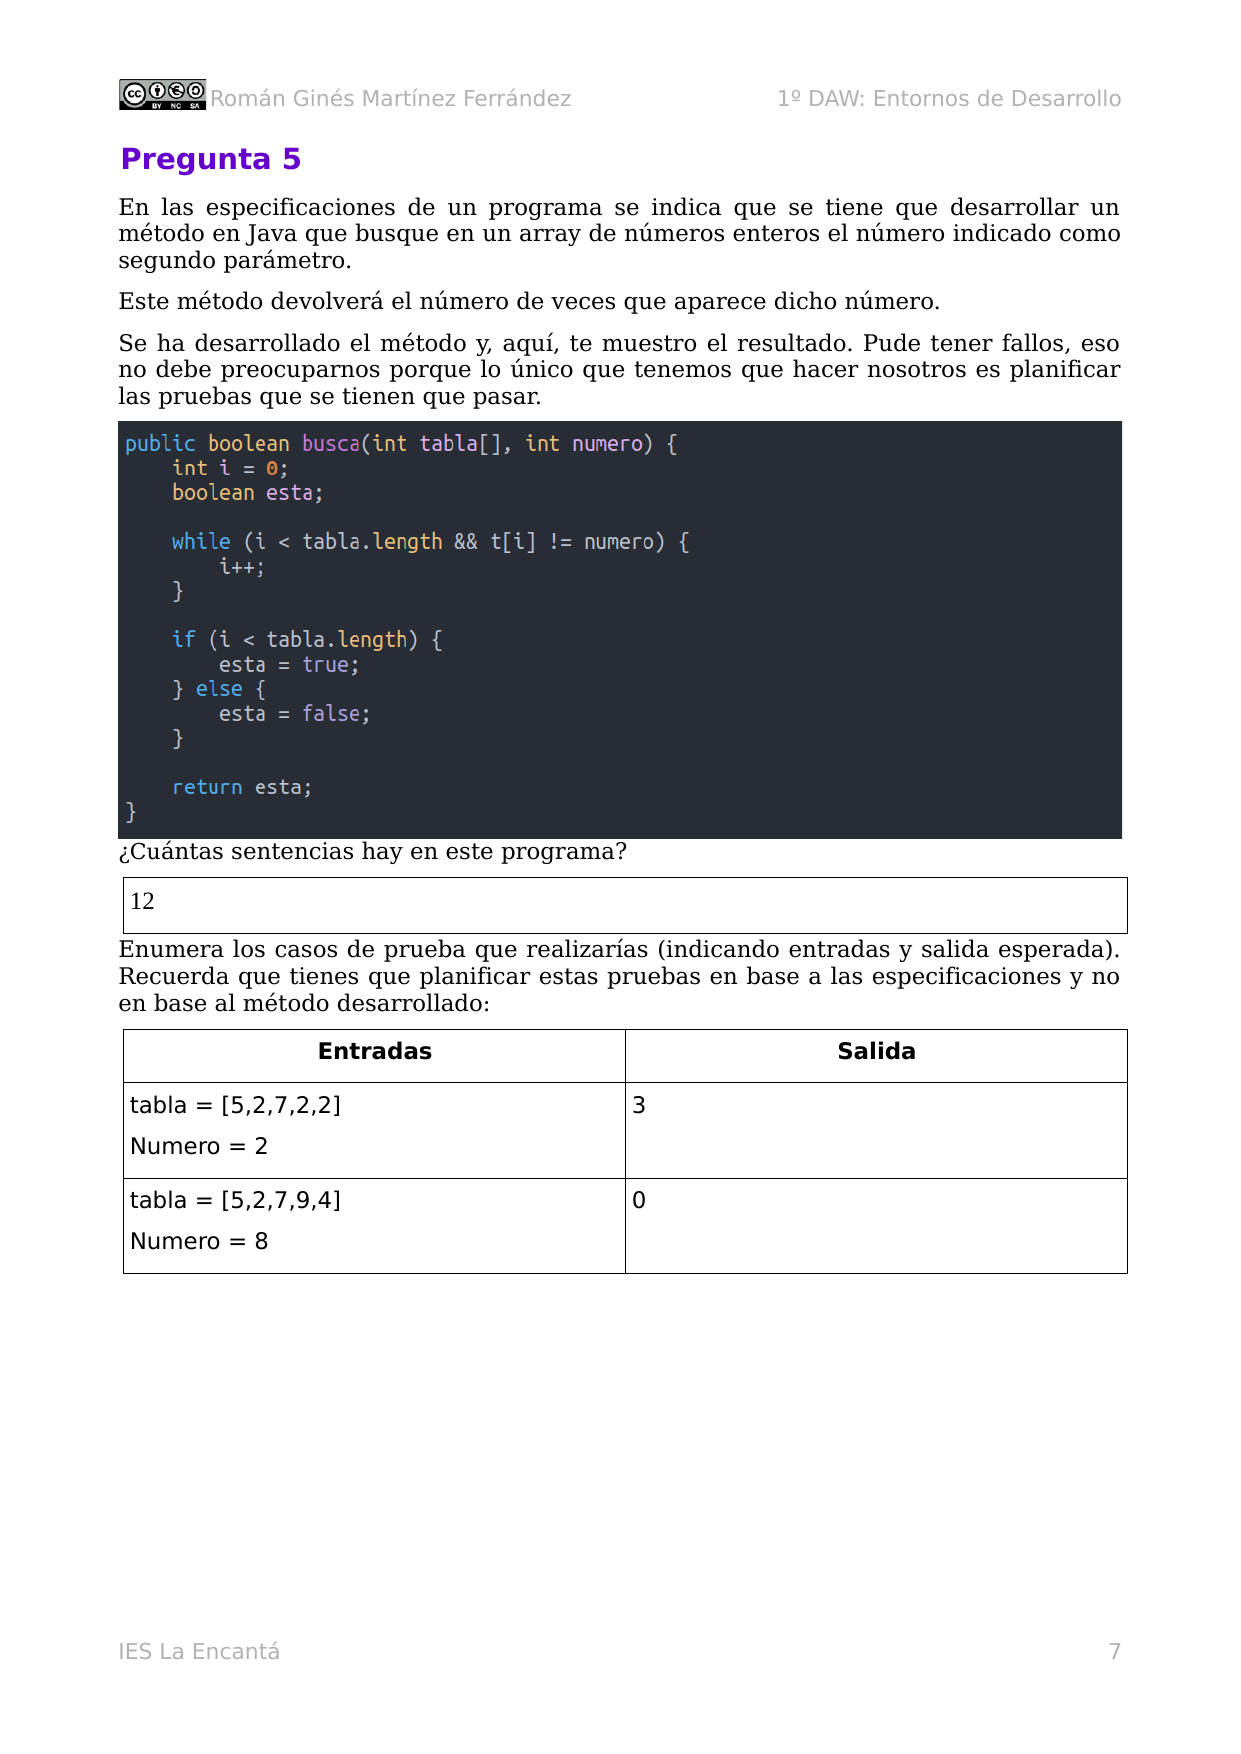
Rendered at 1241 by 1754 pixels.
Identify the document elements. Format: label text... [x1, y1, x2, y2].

table_cell tabla = [5,2,7,9,4] Numero = 8 [124, 1179, 625, 1273]
text En las especificaciones de un programa se indica que se tiene que desarrollar un método en Java que busque en un array de números enteros el número indicado como segundo parámetro. [118, 194, 1122, 274]
table_cell 0 [626, 1179, 1127, 1273]
table_cell 3 [626, 1083, 1127, 1177]
text Se ha desarrollado el método y, aquí, te muestro el resultado. Pude tener fallos, eso no debe preocuparnos porque lo único que tenemos que hacer nosotros es planificar las pruebas que se tienen que pasar. [118, 330, 1122, 410]
table_header 12 [124, 878, 1127, 933]
text Pregunta 5 [118, 140, 1122, 178]
table_cell tabla = [5,2,7,2,2] Numero = 2 [124, 1083, 625, 1177]
table_header Entradas [124, 1030, 625, 1082]
text Enumera los casos de prueba que realizarías (indicando entradas y salida esperada). Recuerda que tienes que planificar estas pruebas en base a las especificaciones y no en base al método desarrollado: [118, 937, 1122, 1017]
text Este método devolverá el número de veces que aparece dicho número. [118, 288, 1122, 315]
table_header Salida [626, 1030, 1127, 1082]
text ¿Cuántas sentencias hay en este programa? [118, 839, 1122, 865]
